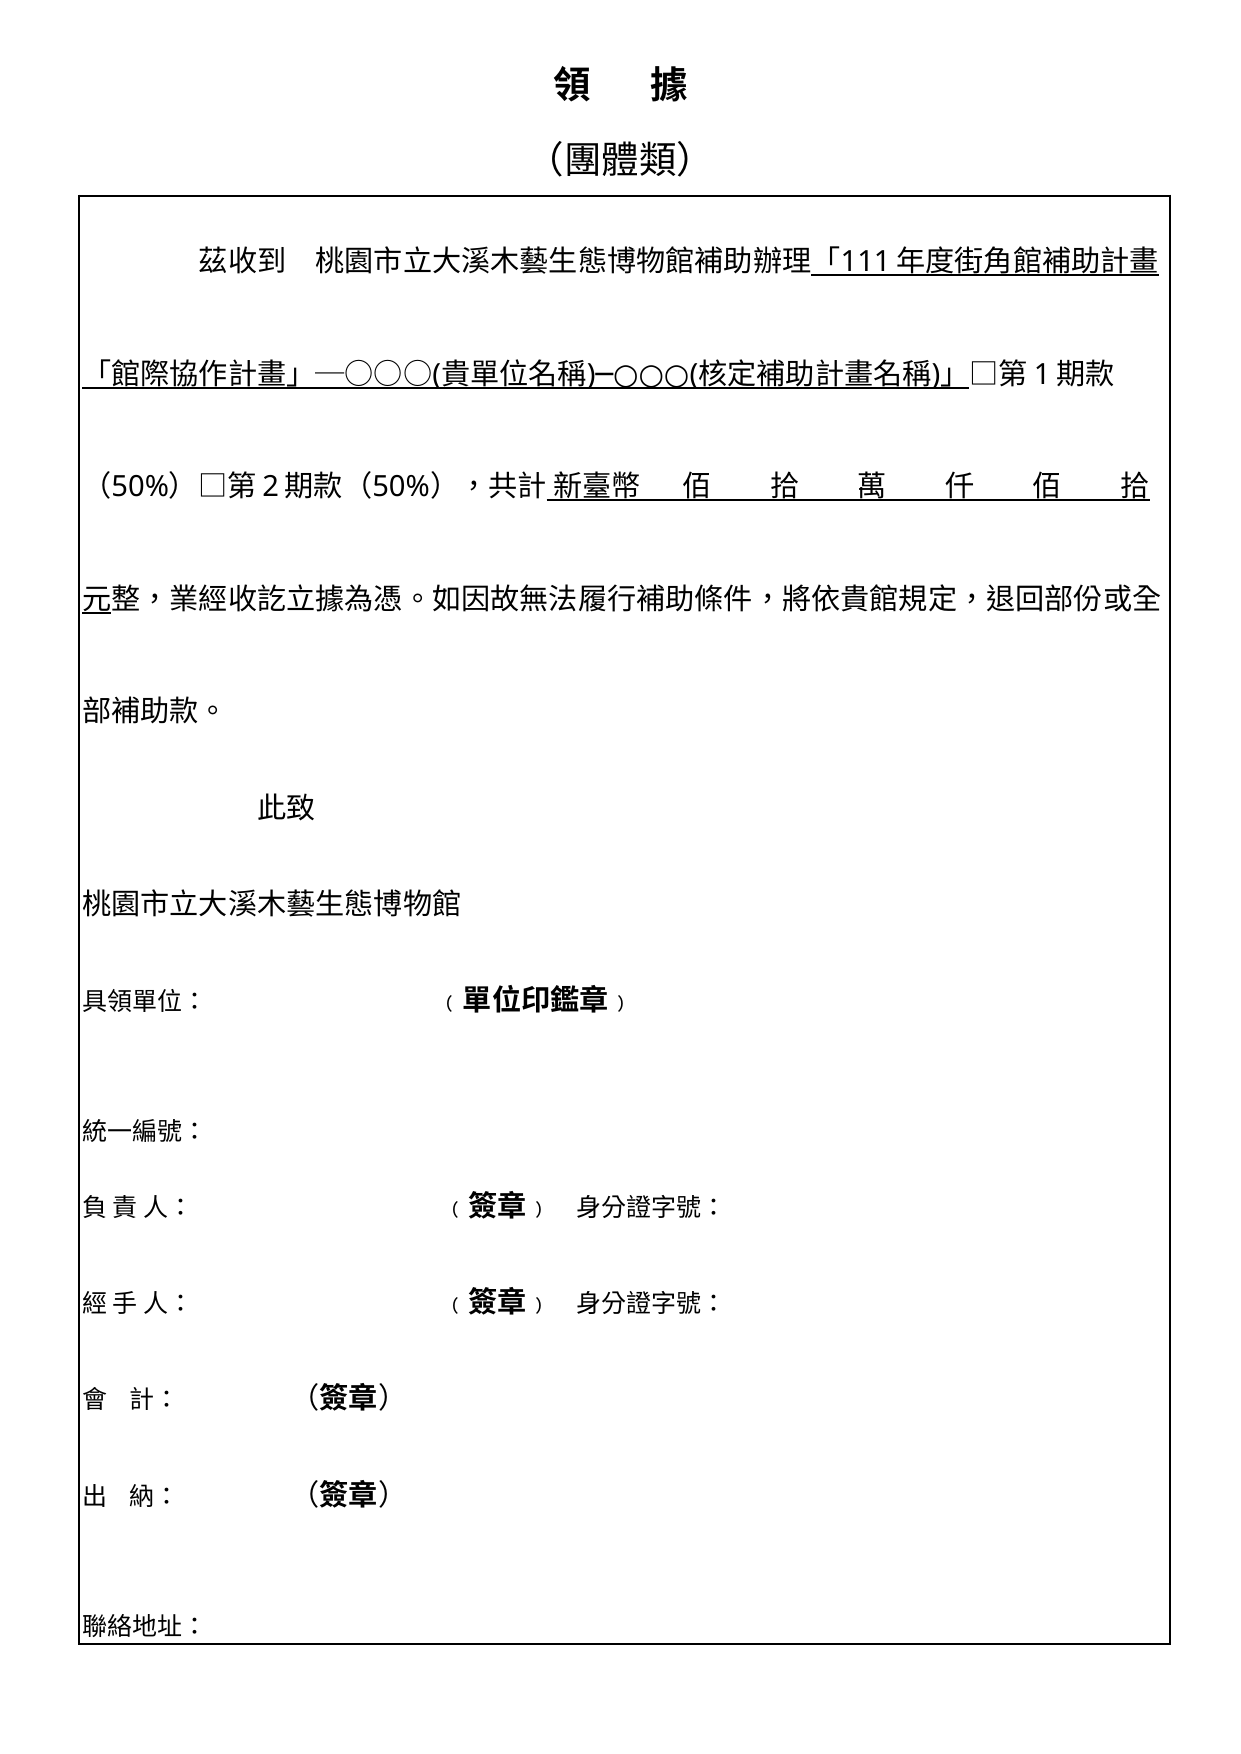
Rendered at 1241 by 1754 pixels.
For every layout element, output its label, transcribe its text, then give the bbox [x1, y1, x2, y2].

text 領 據 [118, 44, 1122, 119]
text （團體類） [118, 119, 1122, 194]
table_header 茲收到 桃園市立大溪木藝生態博物館補助辦理「111年度街角館補助計畫「館際協作計畫」─○○○(貴單位名稱)─○○○(核定補助計畫名稱)」□第1期款（50%）□第2期款（50%），共計 新臺幣 佰 拾 萬 仟 佰 拾 元整，業經收訖立據為憑。如因故無法履行補助條件，將依貴館規定，退回部份或全部補助款。 此致 桃園市立大溪木藝生態博物館 具領單位： ﹙單位印鑑章﹚ 統一編號： 負 責 人： ﹙簽章﹚ 身分證字號： 經 手 人： ﹙簽章﹚ 身分證字號： 會 計： （簽章） 出 納： （簽章） 聯絡地址： [80, 197, 1169, 1643]
